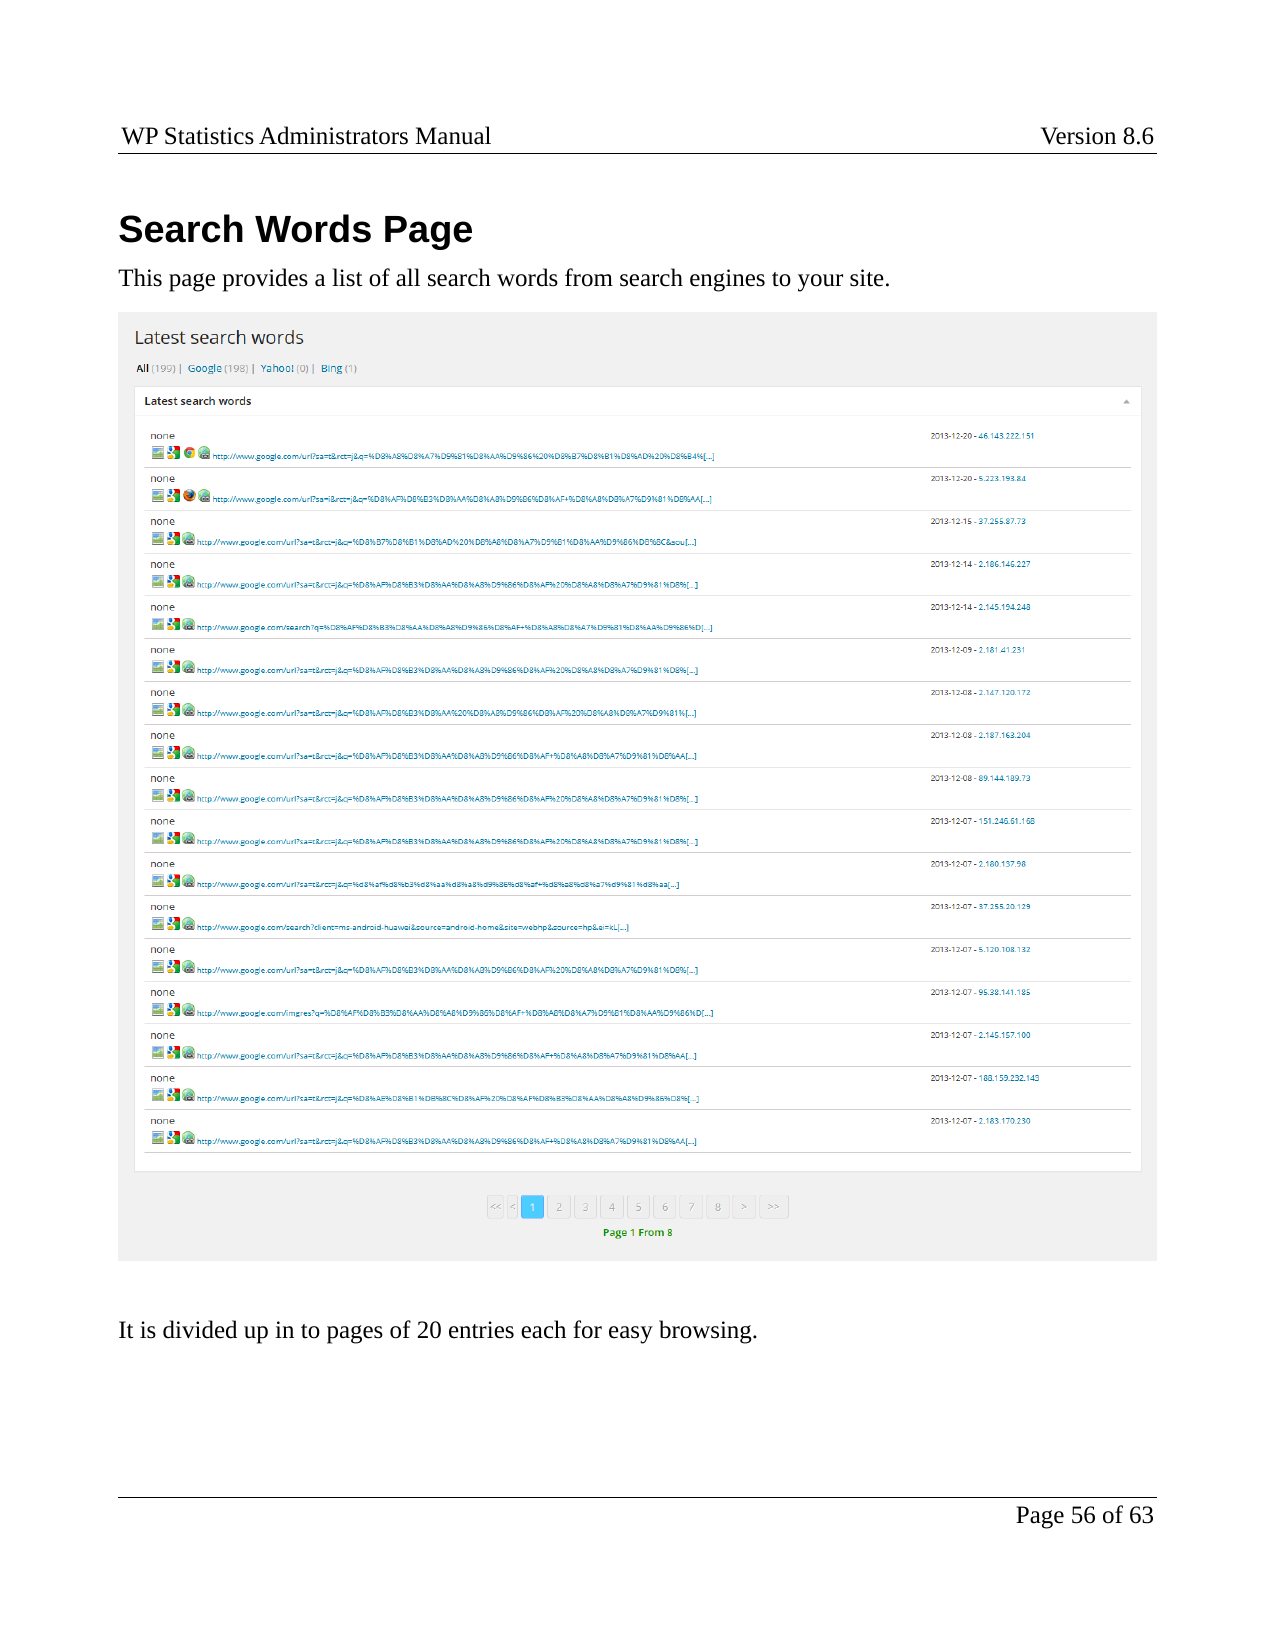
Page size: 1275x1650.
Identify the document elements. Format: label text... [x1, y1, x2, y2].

picture [118, 312, 1157, 1261]
subtitle Search Words Page [118, 207, 1157, 251]
text This page provides a list of all search words from search engines to your site. [118, 263, 1157, 292]
text It is divided up in to pages of 20 entries each for easy browsing. [118, 1316, 1157, 1344]
